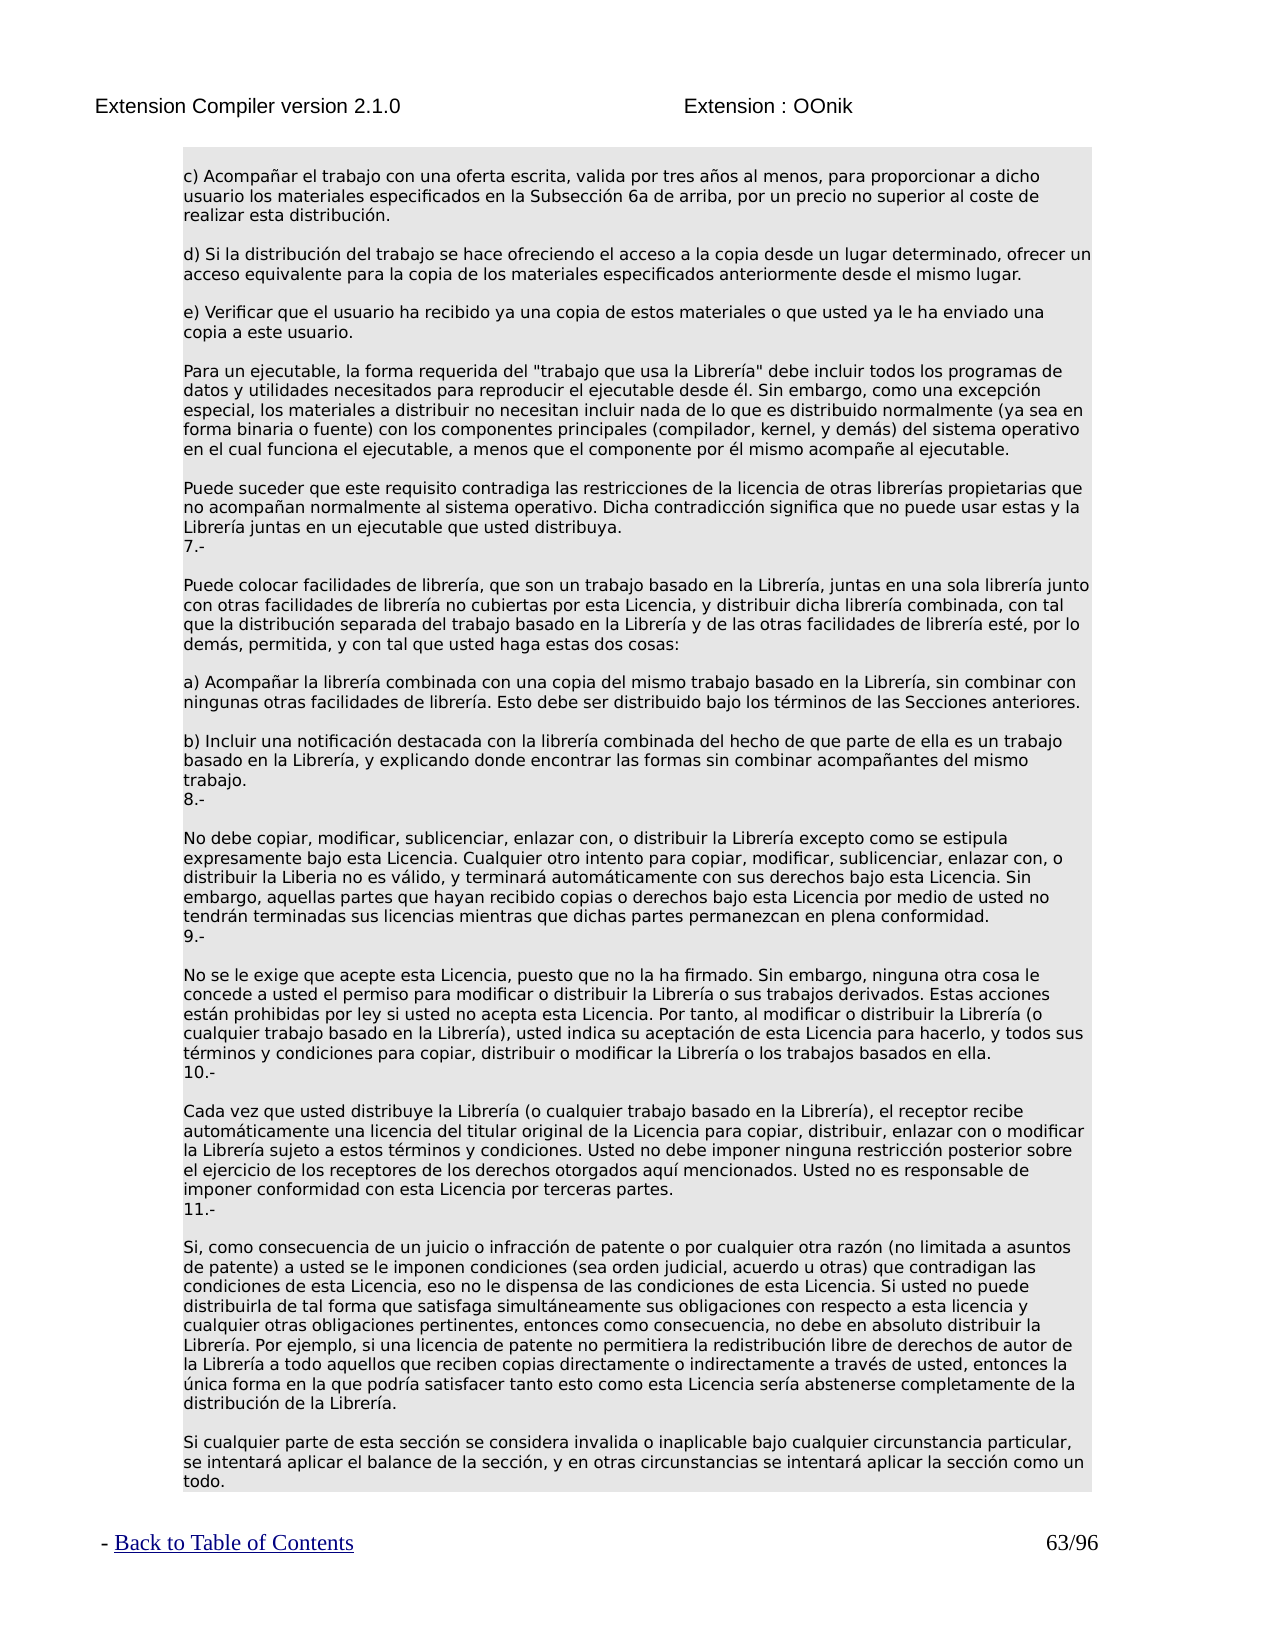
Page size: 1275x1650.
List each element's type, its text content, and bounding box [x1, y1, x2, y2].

text Puede suceder que este requisito contradiga las restricciones de la licencia de otras librerías propietarias que no acompañan normalmente al sistema operativo. Dicha contradicción significa que no puede usar estas y la Librería juntas en un ejecutable que usted distribuya. [183, 479, 1092, 537]
text c) Acompañar el trabajo con una oferta escrita, valida por tres años al menos, para proporcionar a dicho usuario los materiales especificados en la Subsección 6a de arriba, por un precio no superior al coste de realizar esta distribución. [183, 167, 1092, 225]
text d) Si la distribución del trabajo se hace ofreciendo el acceso a la copia desde un lugar determinado, ofrecer un acceso equivalente para la copia de los materiales especificados anteriormente desde el mismo lugar. [183, 245, 1092, 284]
text a) Acompañar la librería combinada con una copia del mismo trabajo basado en la Librería, sin combinar con ningunas otras facilidades de librería. Esto debe ser distribuido bajo los términos de las Secciones anteriores. [183, 673, 1092, 712]
text No se le exige que acepte esta Licencia, puesto que no la ha firmado. Sin embargo, ninguna otra cosa le concede a usted el permiso para modificar o distribuir la Librería o sus trabajos derivados. Estas acciones están prohibidas por ley si usted no acepta esta Licencia. Por tanto, al modificar o distribuir la Librería (o cualquier trabajo basado en la Librería), usted indica su aceptación de esta Licencia para hacerlo, y todos sus términos y condiciones para copiar, distribuir o modificar la Librería o los trabajos basados en ella. [183, 966, 1092, 1063]
text 7.- [183, 537, 1092, 557]
text 10.- [183, 1063, 1092, 1082]
text e) Verificar que el usuario ha recibido ya una copia de estos materiales o que usted ya le ha enviado una copia a este usuario. [183, 303, 1092, 342]
text 9.- [183, 927, 1092, 946]
text 8.- [183, 790, 1092, 810]
text Si cualquier parte de esta sección se considera invalida o inaplicable bajo cualquier circunstancia particular, se intentará aplicar el balance de la sección, y en otras circunstancias se intentará aplicar la sección como un todo. [183, 1433, 1092, 1492]
text Puede colocar facilidades de librería, que son un trabajo basado en la Librería, juntas en una sola librería junto con otras facilidades de librería no cubiertas por esta Licencia, y distribuir dicha librería combinada, con tal que la distribución separada del trabajo basado en la Librería y de las otras facilidades de librería esté, por lo demás, permitida, y con tal que usted haga estas dos cosas: [183, 576, 1092, 654]
text Si, como consecuencia de un juicio o infracción de patente o por cualquier otra razón (no limitada a asuntos de patente) a usted se le imponen condiciones (sea orden judicial, acuerdo u otras) que contradigan las condiciones de esta Licencia, eso no le dispensa de las condiciones de esta Licencia. Si usted no puede distribuirla de tal forma que satisfaga simultáneamente sus obligaciones con respecto a esta licencia y cualquier otras obligaciones pertinentes, entonces como consecuencia, no debe en absoluto distribuir la Librería. Por ejemplo, si una licencia de patente no permitiera la redistribución libre de derechos de autor de la Librería a todo aquellos que reciben copias directamente o indirectamente a través de usted, entonces la única forma en la que podría satisfacer tanto esto como esta Licencia sería abstenerse completamente de la distribución de la Librería. [183, 1238, 1092, 1414]
text Cada vez que usted distribuye la Librería (o cualquier trabajo basado en la Librería), el receptor recibe automáticamente una licencia del titular original de la Licencia para copiar, distribuir, enlazar con o modificar la Librería sujeto a estos términos y condiciones. Usted no debe imponer ninguna restricción posterior sobre el ejercicio de los receptores de los derechos otorgados aquí mencionados. Usted no es responsable de imponer conformidad con esta Licencia por terceras partes. [183, 1102, 1092, 1199]
text No debe copiar, modificar, sublicenciar, enlazar con, o distribuir la Librería excepto como se estipula expresamente bajo esta Licencia. Cualquier otro intento para copiar, modificar, sublicenciar, enlazar con, o distribuir la Liberia no es válido, y terminará automáticamente con sus derechos bajo esta Licencia. Sin embargo, aquellas partes que hayan recibido copias o derechos bajo esta Licencia por medio de usted no tendrán terminadas sus licencias mientras que dichas partes permanezcan en plena conformidad. [183, 829, 1092, 927]
text 11.- [183, 1199, 1092, 1219]
text b) Incluir una notificación destacada con la librería combinada del hecho de que parte de ella es un trabajo basado en la Librería, y explicando donde encontrar las formas sin combinar acompañantes del mismo trabajo. [183, 732, 1092, 790]
text Para un ejecutable, la forma requerida del "trabajo que usa la Librería" debe incluir todos los programas de datos y utilidades necesitados para reproducir el ejecutable desde él. Sin embargo, como una excepción especial, los materiales a distribuir no necesitan incluir nada de lo que es distribuido normalmente (ya sea en forma binaria o fuente) con los componentes principales (compilador, kernel, y demás) del sistema operativo en el cual funciona el ejecutable, a menos que el componente por él mismo acompañe al ejecutable. [183, 362, 1092, 459]
